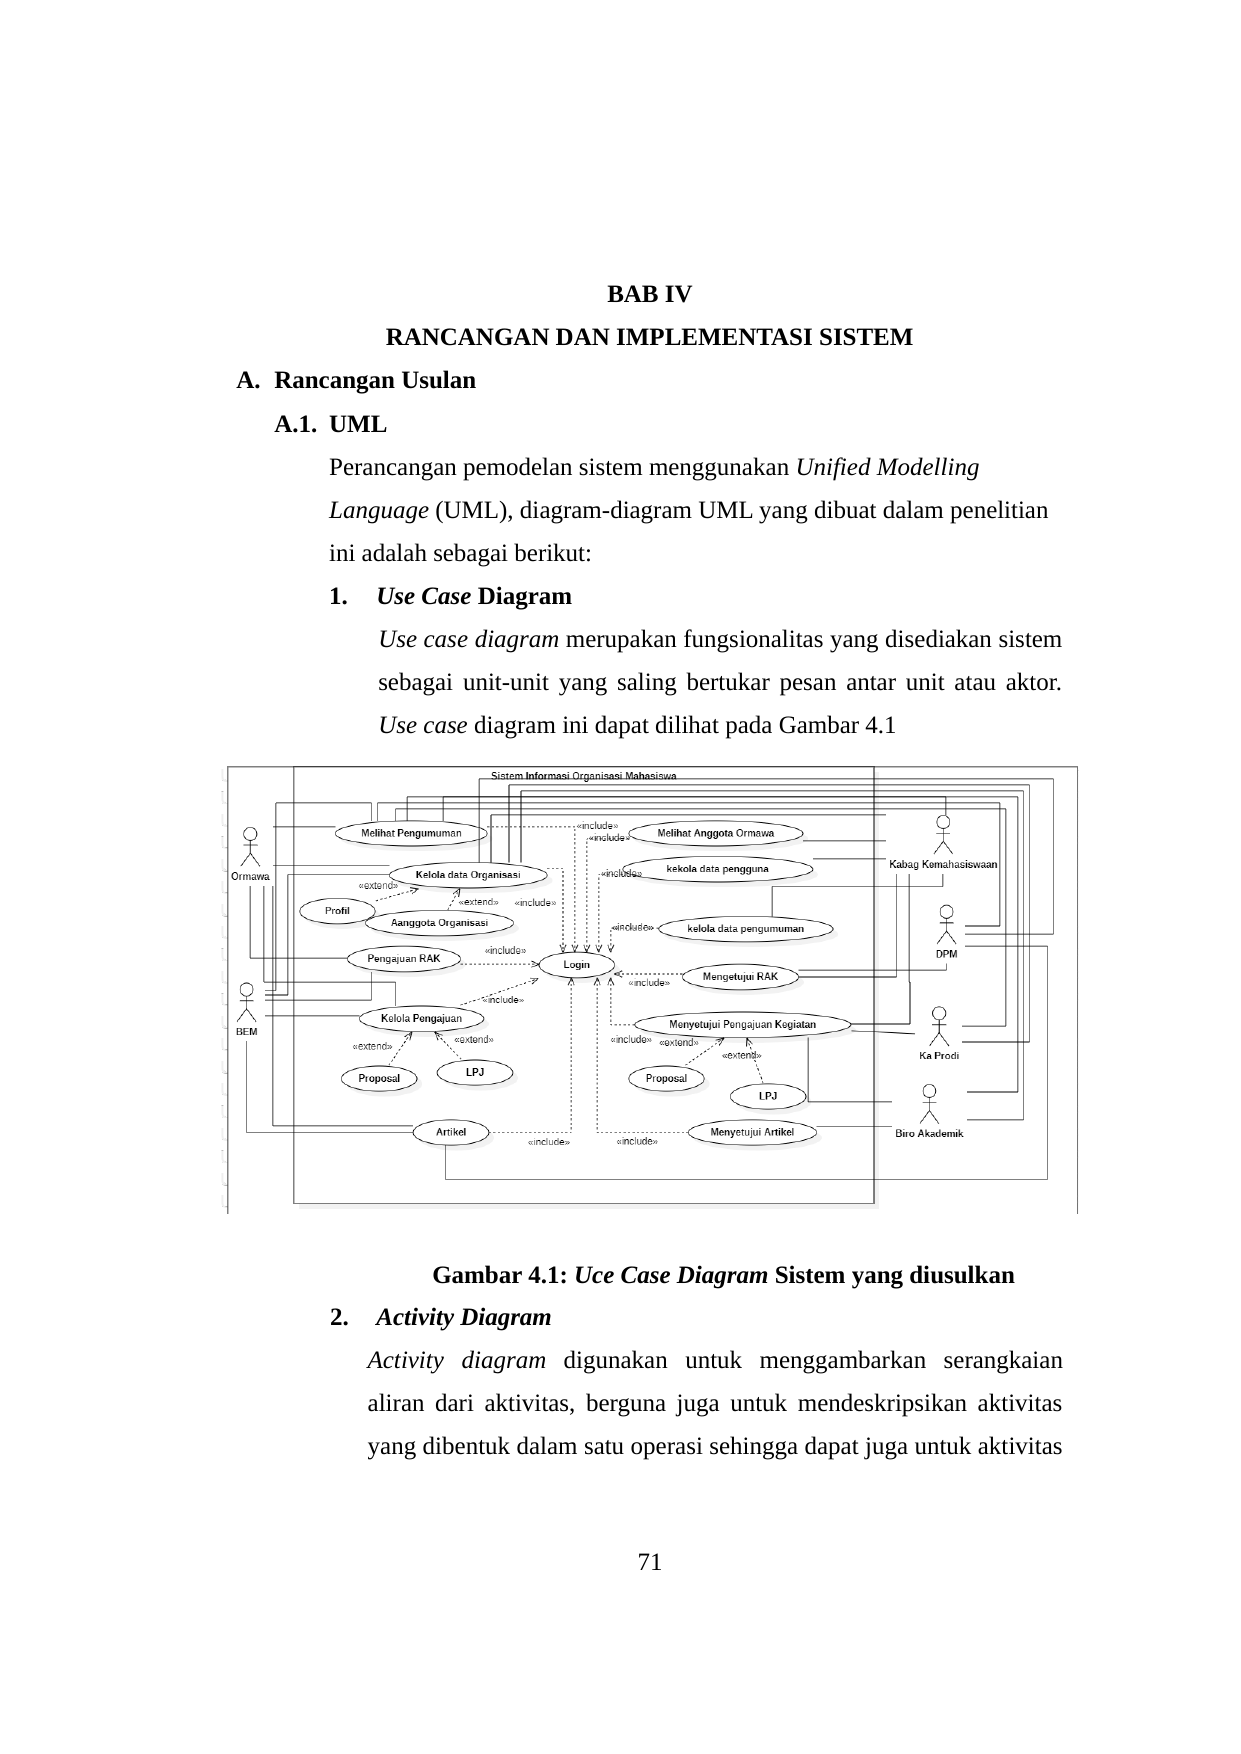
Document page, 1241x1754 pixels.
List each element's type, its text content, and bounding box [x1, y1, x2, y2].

list Activity Diagram [330, 1302, 1063, 1331]
list Activity diagram digunakan untuk menggambarkan serangkaian aliran dari aktivitas, berguna juga untuk mendeskripsikan aktivitas yang dibentuk dalam satu operasi sehingga dapat juga untuk aktivitas [367, 1345, 1063, 1460]
list UML [274, 409, 1063, 437]
picture [220, 759, 1079, 1214]
table_header [236, 754, 1063, 759]
text RANCANGAN DAN IMPLEMENTASI SISTEM [236, 322, 1063, 351]
text BAB IV [236, 279, 1063, 308]
list Use Case Diagram [317, 581, 1063, 610]
list Rancangan Usulan [236, 366, 1063, 394]
list Use case diagram merupakan fungsionalitas yang disediakan sistem sebagai unit-unit yang saling bertukar pesan antar unit atau aktor. Use case diagram ini dapat dilihat pada Gambar 4.1 [378, 624, 1063, 739]
table_header [236, 1214, 1063, 1248]
text Gambar 4.1: Uce Case Diagram Sistem yang diusulkan [384, 1261, 1063, 1289]
list Perancangan pemodelan sistem menggunakan Unified Modelling Language (UML), diagram-diagram UML yang dibuat dalam penelitian ini adalah sebagai berikut: [274, 452, 1063, 567]
